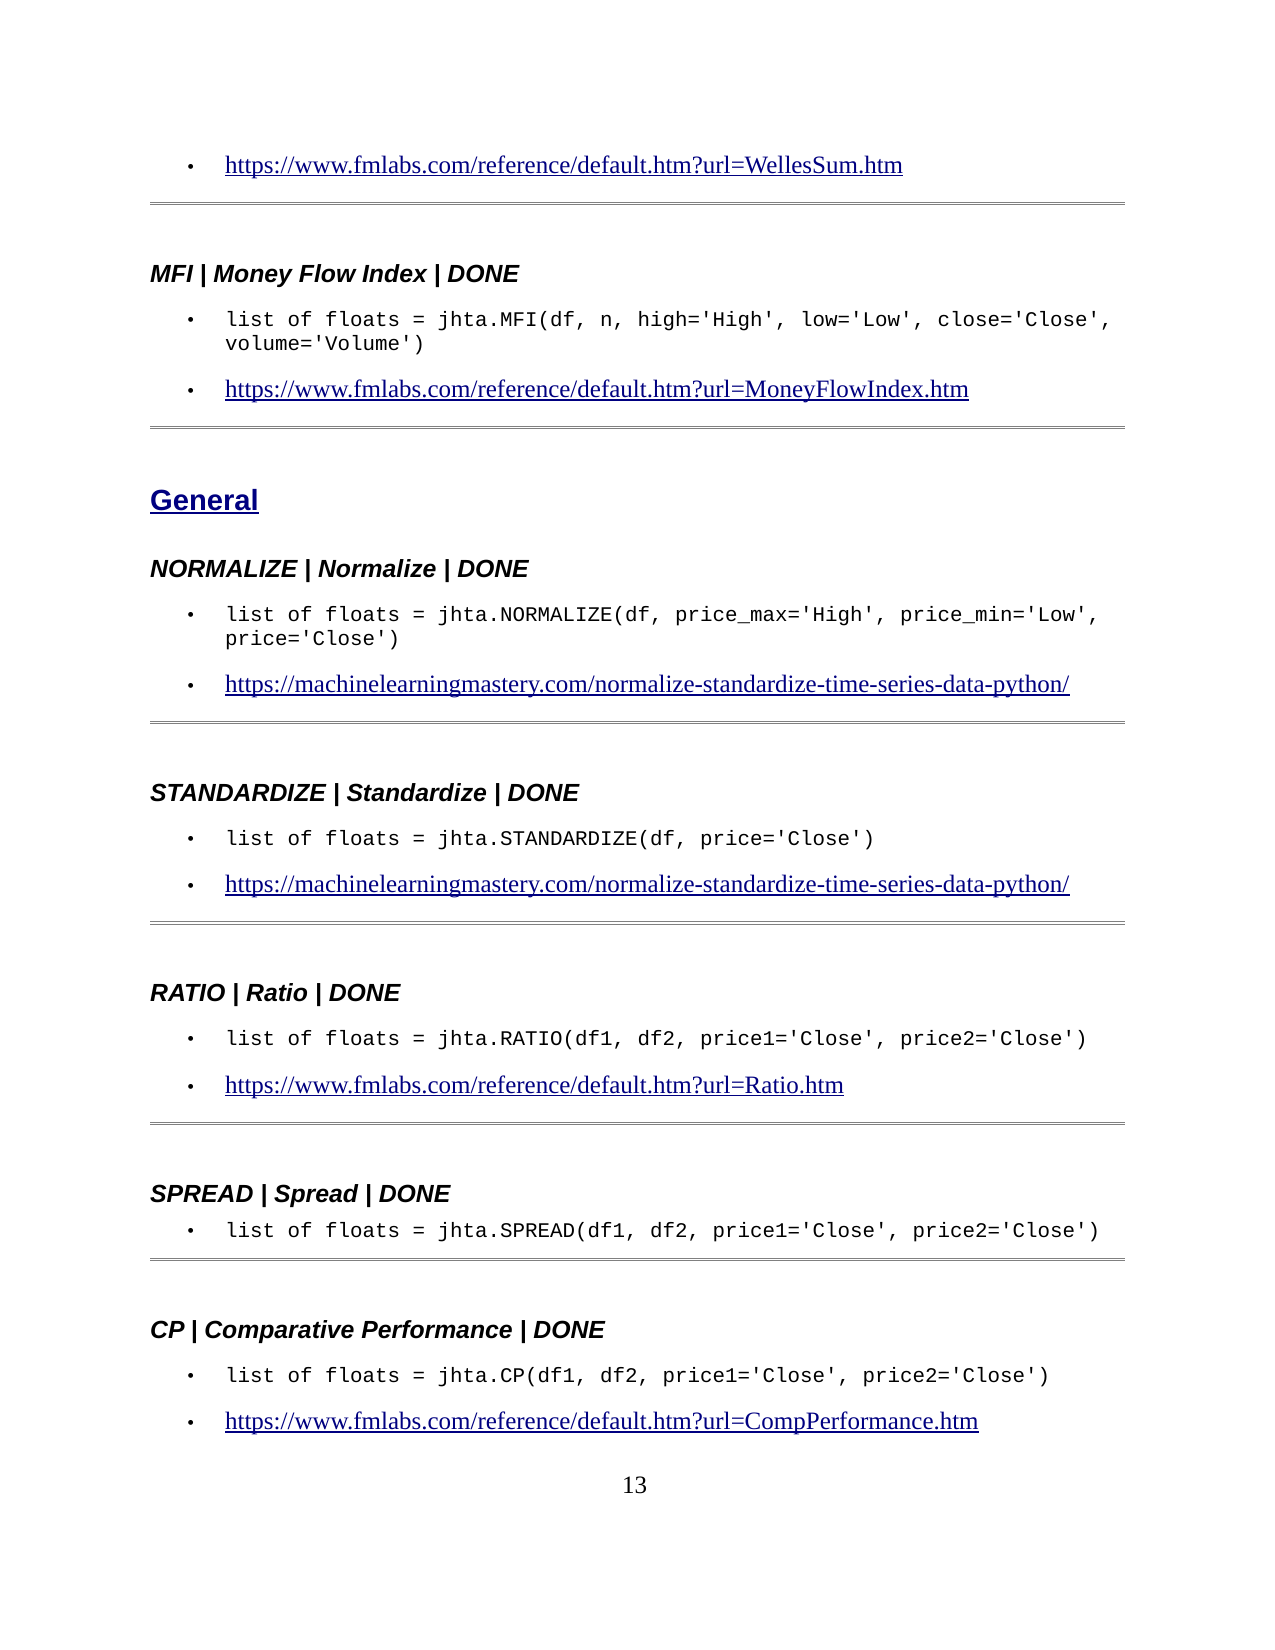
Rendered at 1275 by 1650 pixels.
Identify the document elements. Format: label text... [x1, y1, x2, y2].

list list of floats = jhta.MFI(df, n, high='High', low='Low', close='Close', volume='Volume') [187, 309, 1125, 356]
list https://www.fmlabs.com/reference/default.htm?url=WellesSum.htm [187, 150, 1125, 179]
list list of floats = jhta.CP(df1, df2, price1='Close', price2='Close') [187, 1365, 1125, 1388]
list https://machinelearningmastery.com/normalize-standardize-time-series-data-python/ [187, 669, 1125, 698]
subtitle CP | Comparative Performance | DONE [150, 1315, 1125, 1343]
list https://machinelearningmastery.com/normalize-standardize-time-series-data-python/ [187, 869, 1125, 898]
subtitle STANDARDIZE | Standardize | DONE [150, 778, 1125, 807]
list https://www.fmlabs.com/reference/default.htm?url=MoneyFlowIndex.htm [187, 374, 1125, 403]
subtitle General [150, 483, 1125, 516]
list list of floats = jhta.RATIO(df1, df2, price1='Close', price2='Close') [187, 1028, 1125, 1052]
subtitle MFI | Money Flow Index | DONE [150, 259, 1125, 287]
subtitle NORMALIZE | Normalize | DONE [150, 554, 1125, 582]
list list of floats = jhta.SPREAD(df1, df2, price1='Close', price2='Close') [187, 1220, 1125, 1243]
list list of floats = jhta.NORMALIZE(df, price_max='High', price_min='Low', price='Close') [187, 604, 1125, 651]
subtitle SPREAD | Spread | DONE [150, 1179, 1125, 1207]
list https://www.fmlabs.com/reference/default.htm?url=CompPerformance.htm [187, 1406, 1125, 1435]
list https://www.fmlabs.com/reference/default.htm?url=Ratio.htm [187, 1070, 1125, 1099]
subtitle RATIO | Ratio | DONE [150, 978, 1125, 1007]
list list of floats = jhta.STANDARDIZE(df, price='Close') [187, 828, 1125, 852]
